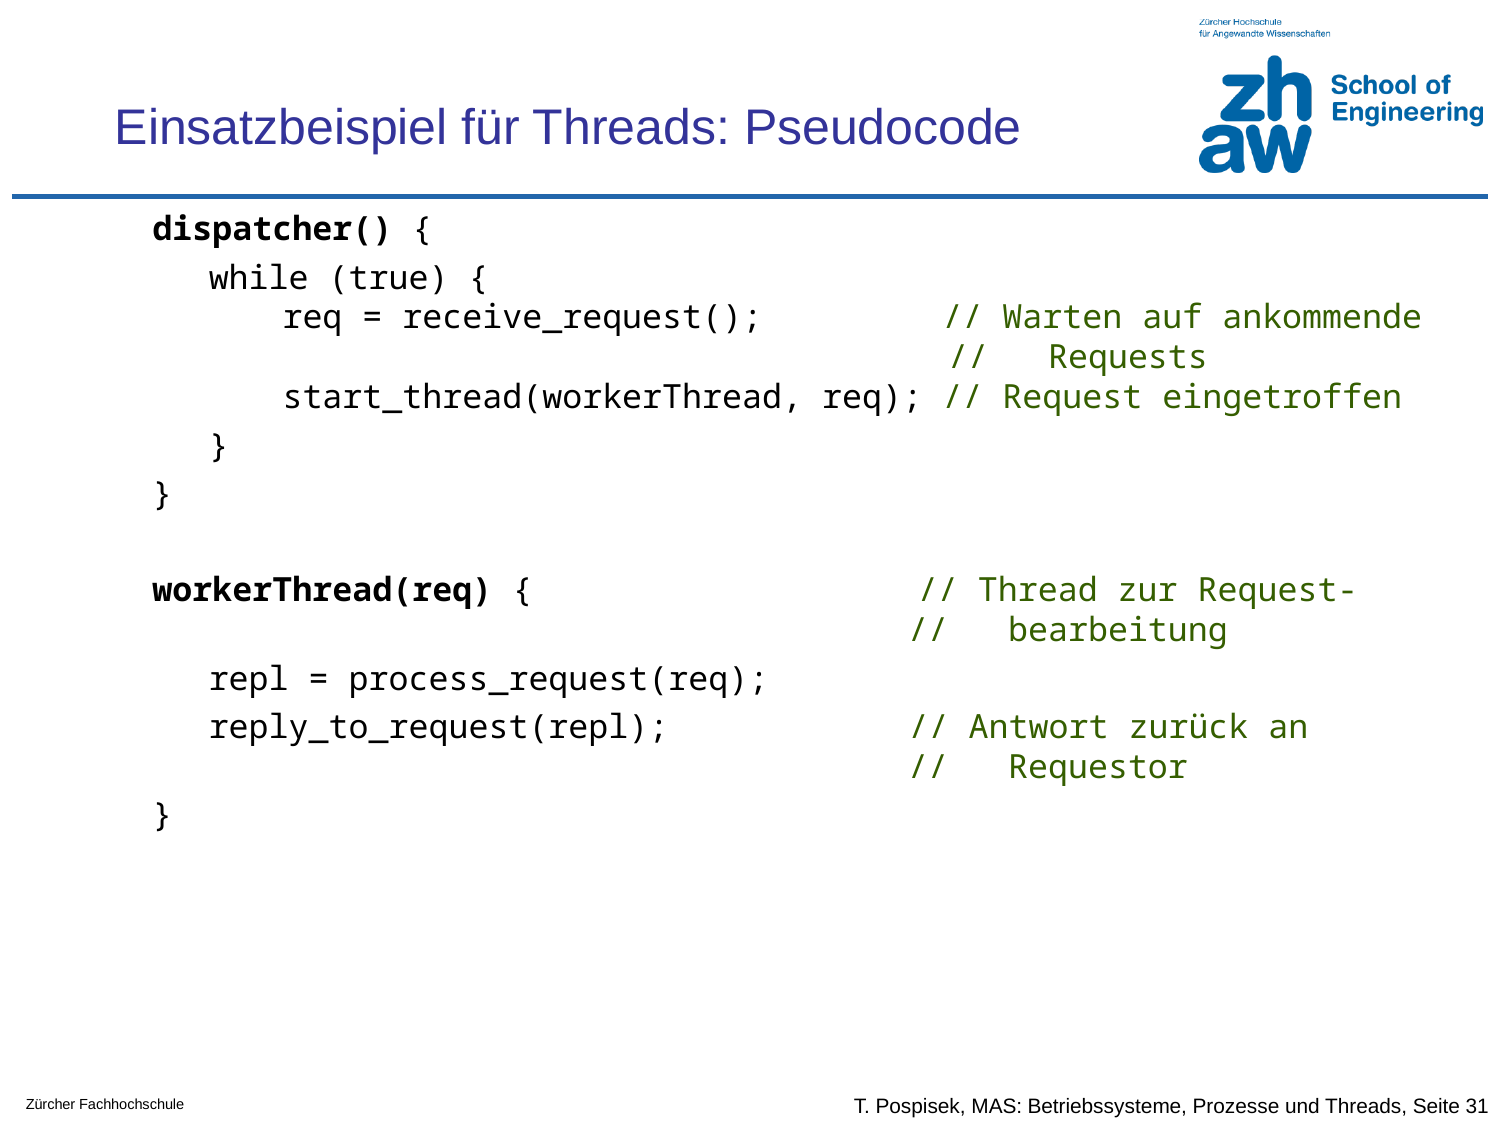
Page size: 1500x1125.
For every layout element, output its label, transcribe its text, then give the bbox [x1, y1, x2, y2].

picture [1199, 19, 1483, 173]
title Einsatzbeispiel für Threads: Pseudocode [99, 50, 1379, 163]
list dispatcher() { while (true) { req = receive_request(); // Warten auf ankommende // Requests start_thread(workerThread, req); // Request eingetroffen } } workerThread(req) { // Thread zur Request- // bearbeitung repl = process_request(req); reply_to_request(repl); // Antwort zurück an // Requestor } [137, 200, 1453, 1000]
